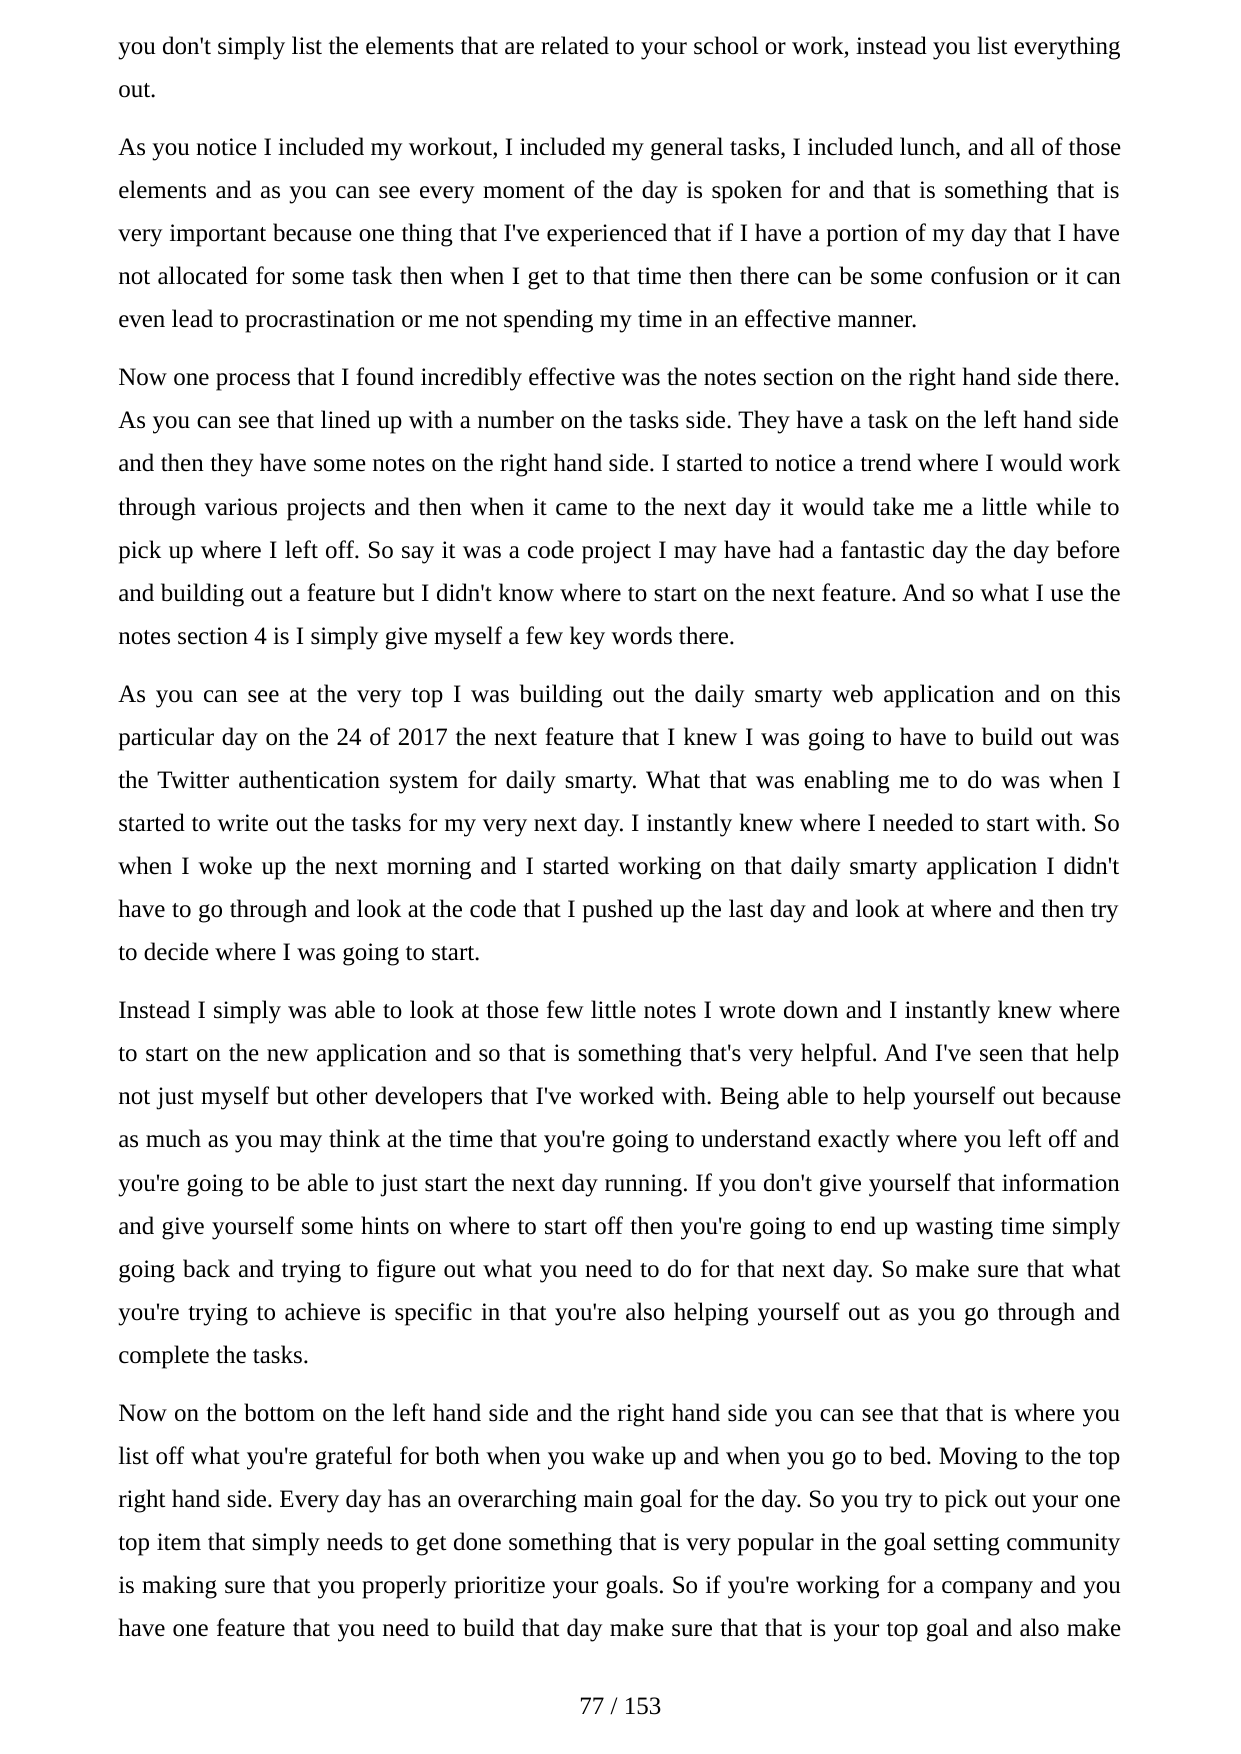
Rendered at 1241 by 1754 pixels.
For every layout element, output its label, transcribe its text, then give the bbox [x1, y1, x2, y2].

text Now one process that I found incredibly effective was the notes section on the right hand side there. As you can see that lined up with a number on the tasks side. They have a task on the left hand side and then they have some notes on the right hand side. I started to notice a trend where I would work through various projects and then when it came to the next day it would take me a little while to pick up where I left off. So say it was a code project I may have had a fantastic day the day before and building out a feature but I didn't know where to start on the next feature. And so what I use the notes section 4 is I simply give myself a few key words there. [118, 362, 1122, 650]
text you don't simply list the elements that are related to your school or work, instead you list everything out. [118, 31, 1122, 103]
text Instead I simply was able to look at those few little notes I wrote down and I instantly knew where to start on the new application and so that is something that's very helpful. And I've seen that help not just myself but other developers that I've worked with. Being able to help yourself out because as much as you may think at the time that you're going to understand exactly where you left off and you're going to be able to just start the next day running. If you don't give yourself that information and give yourself some hints on where to start off then you're going to end up wasting time simply going back and trying to figure out what you need to do for that next day. So make sure that what you're trying to achieve is specific in that you're also helping yourself out as you go through and complete the tasks. [118, 995, 1122, 1369]
text As you can see at the very top I was building out the daily smarty web application and on this particular day on the 24 of 2017 the next feature that I knew I was going to have to build out was the Twitter authentication system for daily smarty. What that was enabling me to do was when I started to write out the tasks for my very next day. I instantly knew where I needed to start with. So when I woke up the next morning and I started working on that daily smarty application I didn't have to go through and look at the code that I pushed up the last day and look at where and then try to decide where I was going to start. [118, 679, 1122, 966]
text As you notice I included my workout, I included my general tasks, I included lunch, and all of those elements and as you can see every moment of the day is spoken for and that is something that is very important because one thing that I've experienced that if I have a portion of my day that I have not allocated for some task then when I get to that time then there can be some confusion or it can even lead to procrastination or me not spending my time in an effective manner. [118, 132, 1122, 333]
text Now on the bottom on the left hand side and the right hand side you can see that that is where you list off what you're grateful for both when you wake up and when you go to bed. Moving to the top right hand side. Every day has an overarching main goal for the day. So you try to pick out your one top item that simply needs to get done something that is very popular in the goal setting community is making sure that you properly prioritize your goals. So if you're working for a company and you have one feature that you need to build that day make sure that that is your top goal and also make [118, 1398, 1122, 1642]
